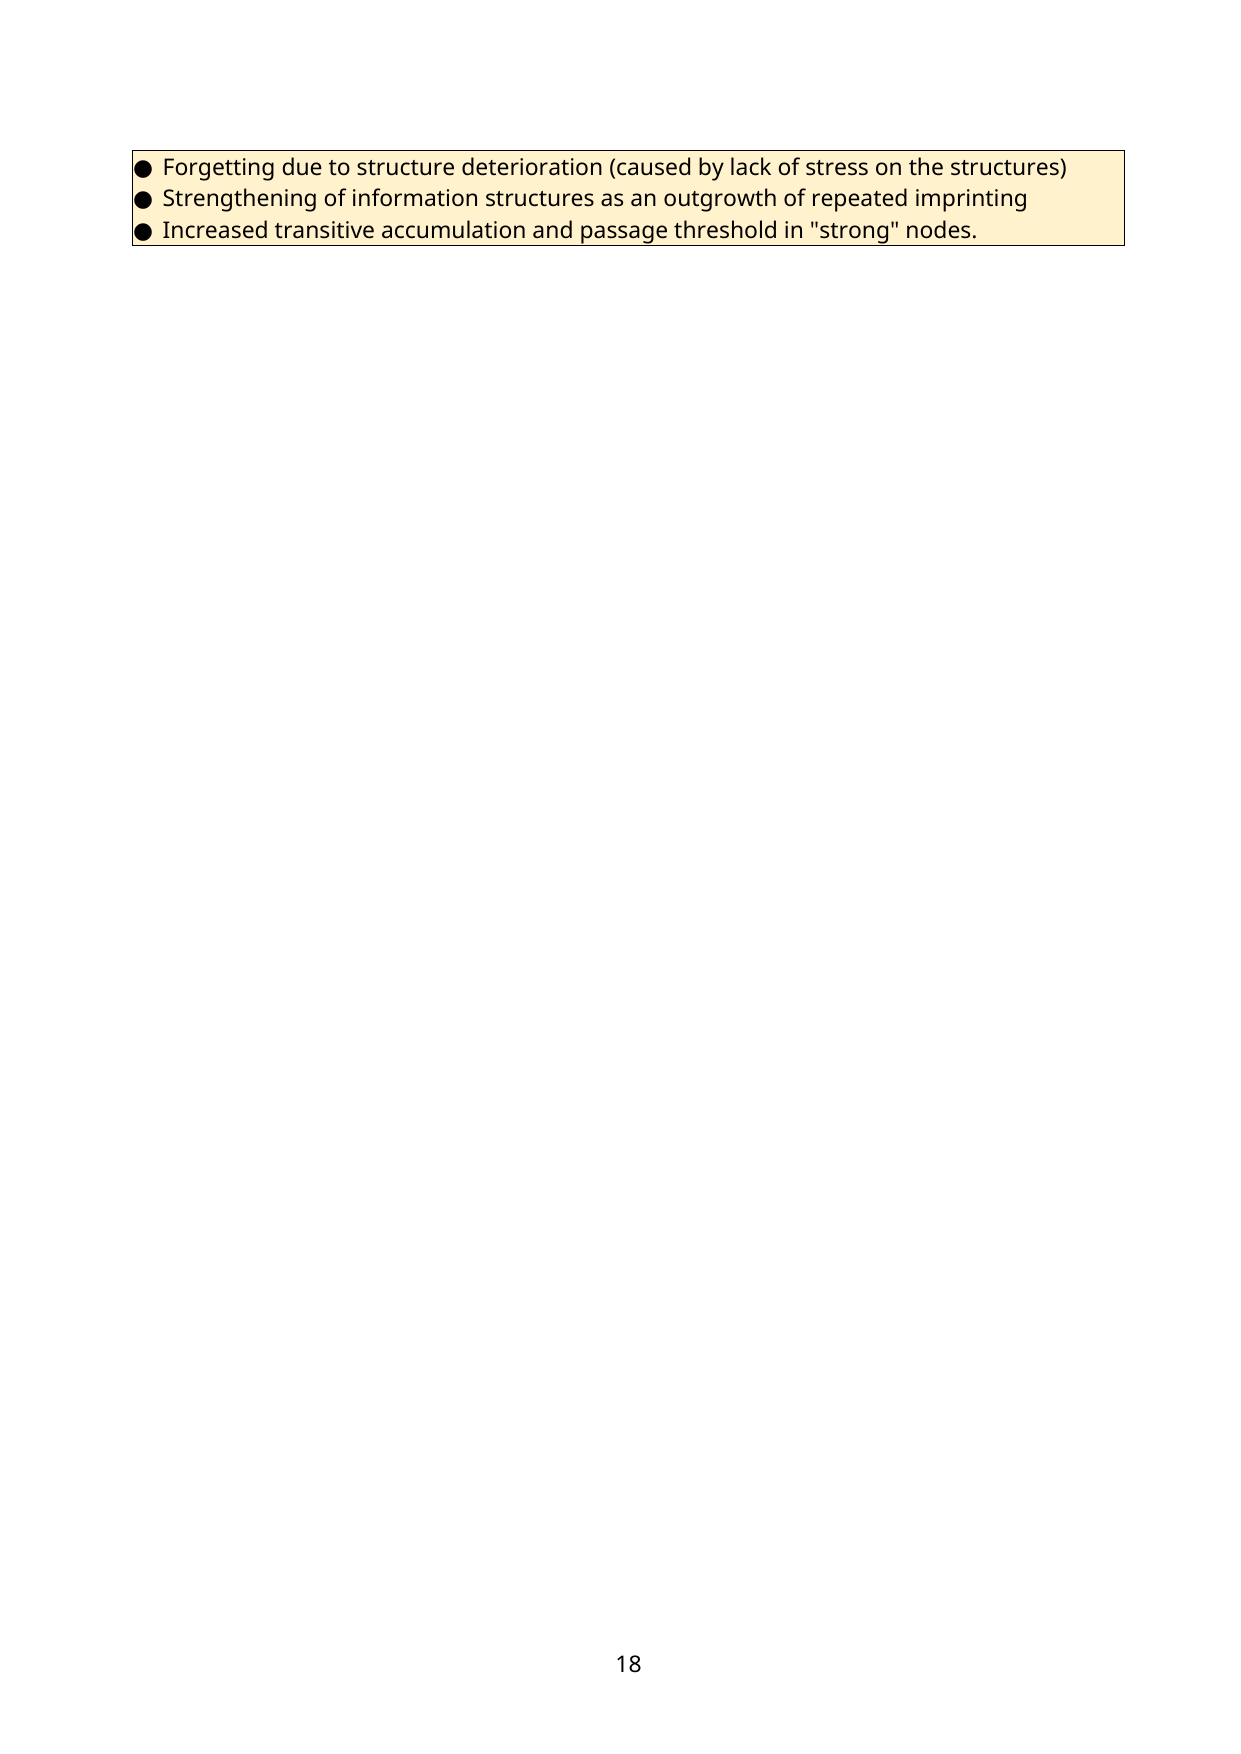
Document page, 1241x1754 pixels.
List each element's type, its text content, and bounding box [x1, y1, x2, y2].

list Increased transitive accumulation and passage threshold in "strong" nodes. [133, 212, 1124, 245]
list Forgetting due to structure deterioration (caused by lack of stress on the structures) [133, 151, 1124, 181]
list Strengthening of information structures as an outgrowth of repeated imprinting [133, 181, 1124, 212]
